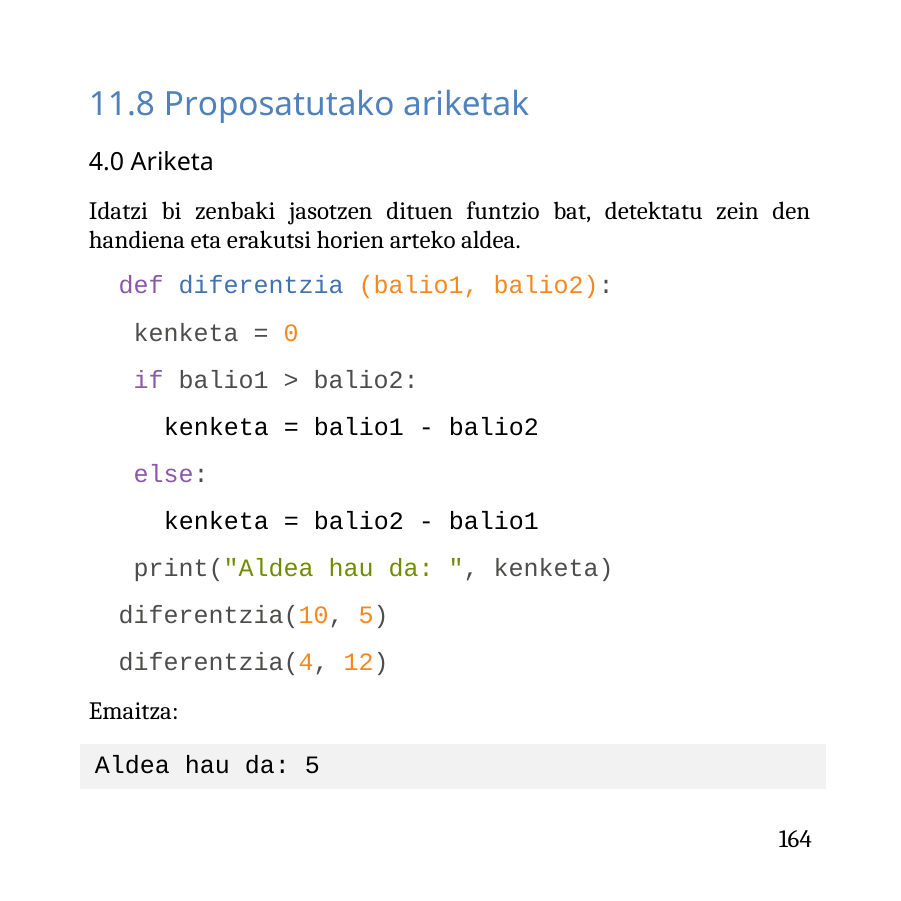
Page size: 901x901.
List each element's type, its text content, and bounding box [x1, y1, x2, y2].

text Emaitza: [89, 697, 811, 726]
text def diferentzia (balio1, balio2): [118, 273, 811, 301]
text if balio1 > balio2: [118, 367, 811, 396]
text Aldea hau da: 5 [86, 751, 820, 783]
text diferentzia(10, 5) [118, 603, 811, 631]
text kenketa = balio2 - balio1 [118, 508, 811, 537]
subtitle Proposatutako ariketak [89, 80, 811, 125]
text print("Aldea hau da: ", kenketa) [118, 556, 811, 584]
text 4.0 Ariketa [89, 144, 811, 178]
text diferentzia(4, 12) [118, 650, 811, 678]
text kenketa = balio1 - balio2 [118, 414, 811, 443]
text else: [118, 461, 811, 490]
text Idatzi bi zenbaki jasotzen dituen funtzio bat, detektatu zein den handiena eta erakutsi horien arteko aldea. [89, 197, 811, 254]
text kenketa = 0 [118, 320, 811, 348]
